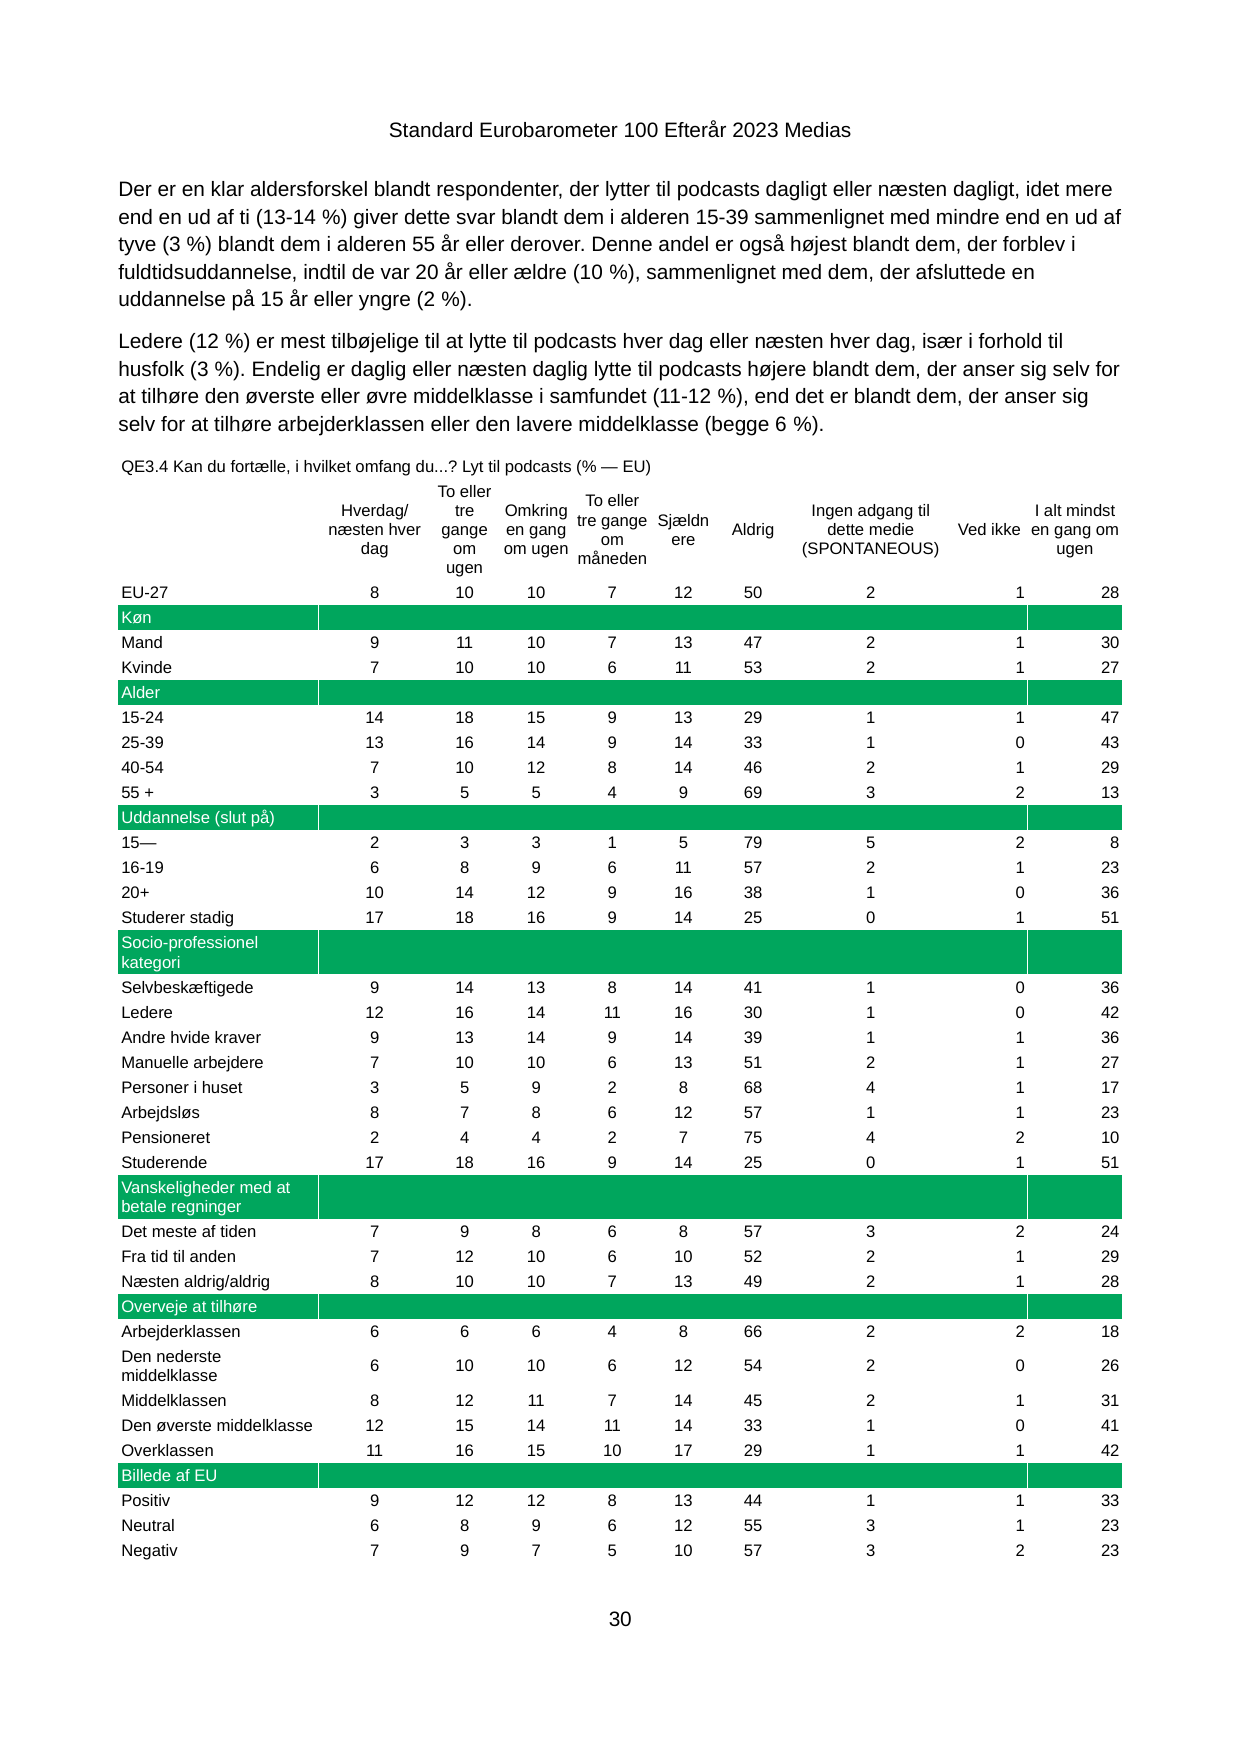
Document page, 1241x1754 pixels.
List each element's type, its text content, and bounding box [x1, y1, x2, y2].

table_cell 8 [574, 975, 651, 999]
table_cell 23 [1028, 1513, 1122, 1538]
table_cell 10 [319, 880, 431, 905]
table_cell 9 [574, 1150, 651, 1174]
table_cell 4 [790, 1075, 951, 1099]
table_cell 15 [498, 705, 574, 730]
table_cell 10 [651, 1244, 716, 1269]
table_cell 28 [1028, 580, 1122, 605]
table_cell 3 [319, 780, 431, 805]
table_cell 11 [574, 1000, 651, 1024]
table_cell 9 [431, 1219, 498, 1244]
table_cell 33 [716, 1413, 790, 1438]
table_cell 6 [574, 1244, 651, 1269]
table_header QE3.4 Kan du fortælle, i hvilket omfang du...? Lyt til podcasts (% — EU) [118, 454, 951, 479]
table_cell 57 [716, 1538, 790, 1563]
table_cell 0 [951, 730, 1027, 755]
table_cell Personer i huset [118, 1075, 318, 1099]
table_cell 6 [319, 1344, 431, 1388]
table_cell 3 [431, 830, 498, 855]
table_cell [951, 680, 1027, 705]
table_cell 1 [574, 830, 651, 855]
table_cell 2 [790, 1319, 951, 1344]
table_cell 4 [431, 1125, 498, 1149]
table_cell 10 [1028, 1125, 1122, 1149]
table_cell 12 [651, 1100, 716, 1124]
table_cell Vanskeligheder med at betale regninger [118, 1175, 318, 1219]
table_cell 12 [498, 1488, 574, 1513]
table_cell 9 [319, 975, 431, 999]
table_cell [431, 605, 498, 630]
table_cell 43 [1028, 730, 1122, 755]
table_cell Fra tid til anden [118, 1244, 318, 1269]
table_cell [951, 1175, 1027, 1219]
table_cell [431, 805, 498, 830]
table_cell [1028, 680, 1122, 705]
table_cell 14 [651, 1388, 716, 1413]
table_cell [716, 605, 790, 630]
table_cell 10 [431, 580, 498, 605]
table_cell 27 [1028, 1050, 1122, 1074]
table_cell 10 [498, 1244, 574, 1269]
table_cell [651, 605, 716, 630]
table_cell 69 [716, 780, 790, 805]
table_cell 6 [498, 1319, 574, 1344]
table_cell [716, 930, 790, 974]
table_cell 1 [951, 705, 1027, 730]
table_cell 3 [790, 780, 951, 805]
table_cell 45 [716, 1388, 790, 1413]
table_cell 9 [498, 1513, 574, 1538]
table_cell [498, 930, 574, 974]
table_cell 1 [951, 855, 1027, 880]
table_cell 0 [951, 975, 1027, 999]
table_cell [651, 805, 716, 830]
table_cell 2 [790, 1269, 951, 1294]
table_cell [431, 1463, 498, 1488]
table_cell 5 [431, 780, 498, 805]
table_cell Negativ [118, 1538, 318, 1563]
table_cell 0 [951, 1344, 1027, 1388]
table_cell 6 [574, 1050, 651, 1074]
table_cell 1 [951, 1438, 1027, 1463]
table_cell 1 [951, 755, 1027, 780]
table_cell 3 [319, 1075, 431, 1099]
table_cell 11 [431, 630, 498, 655]
table_cell 25 [716, 905, 790, 930]
table_cell 15-24 [118, 705, 318, 730]
table_cell 14 [651, 905, 716, 930]
table_cell 2 [951, 780, 1027, 805]
table_cell 46 [716, 755, 790, 780]
table_cell 2 [790, 1388, 951, 1413]
table_cell 17 [319, 1150, 431, 1174]
table_cell 14 [651, 1413, 716, 1438]
table_cell 29 [716, 705, 790, 730]
table_cell 33 [1028, 1488, 1122, 1513]
table_cell 66 [716, 1319, 790, 1344]
table_cell 2 [951, 1319, 1027, 1344]
table_cell 42 [1028, 1000, 1122, 1024]
table_cell 30 [1028, 630, 1122, 655]
table_cell 18 [431, 1150, 498, 1174]
table_cell 8 [651, 1219, 716, 1244]
table_cell [716, 680, 790, 705]
table_cell 3 [498, 830, 574, 855]
table_cell 2 [790, 655, 951, 680]
table_cell 40-54 [118, 755, 318, 780]
table_cell 1 [951, 905, 1027, 930]
table_cell 7 [574, 1388, 651, 1413]
table_cell 8 [574, 1488, 651, 1513]
table_cell 2 [319, 830, 431, 855]
table_cell 12 [431, 1488, 498, 1513]
table_cell 10 [651, 1538, 716, 1563]
table_cell 8 [498, 1100, 574, 1124]
table_cell 5 [431, 1075, 498, 1099]
table_cell 2 [951, 1538, 1027, 1563]
table_cell 1 [951, 630, 1027, 655]
table_cell 6 [574, 655, 651, 680]
table_cell 23 [1028, 1538, 1122, 1563]
table_cell [1028, 930, 1122, 974]
table_cell 1 [951, 1025, 1027, 1049]
table_cell 7 [574, 1269, 651, 1294]
table_cell 75 [716, 1125, 790, 1149]
table_cell 1 [951, 1100, 1027, 1124]
table_cell 16 [431, 1000, 498, 1024]
table_cell 6 [574, 855, 651, 880]
table_cell 10 [574, 1438, 651, 1463]
table_cell 2 [574, 1075, 651, 1099]
table_cell Næsten aldrig/aldrig [118, 1269, 318, 1294]
table_cell 17 [1028, 1075, 1122, 1099]
table_cell Selvbeskæftigede [118, 975, 318, 999]
table_cell 7 [574, 630, 651, 655]
table_cell Overklassen [118, 1438, 318, 1463]
table_cell [651, 680, 716, 705]
table_cell 2 [790, 1244, 951, 1269]
table_cell Den øverste middelklasse [118, 1413, 318, 1438]
table_cell Ingen adgang til dette medie (SPONTANEOUS) [790, 479, 951, 580]
table_cell [651, 1175, 716, 1219]
table_cell 20+ [118, 880, 318, 905]
table_cell Kvinde [118, 655, 318, 680]
table_cell 1 [951, 655, 1027, 680]
table_cell [716, 1175, 790, 1219]
table_cell 2 [319, 1125, 431, 1149]
table_cell [319, 930, 431, 974]
table_cell 8 [319, 580, 431, 605]
table_cell 4 [498, 1125, 574, 1149]
table_cell 3 [790, 1513, 951, 1538]
table_cell 18 [431, 705, 498, 730]
table_cell 1 [790, 730, 951, 755]
table_cell [651, 930, 716, 974]
table_cell 12 [431, 1244, 498, 1269]
table_cell 7 [651, 1125, 716, 1149]
table_cell 9 [319, 1025, 431, 1049]
table_cell 8 [319, 1388, 431, 1413]
table_cell 17 [319, 905, 431, 930]
table_cell 10 [431, 655, 498, 680]
table_cell 3 [790, 1538, 951, 1563]
table_cell 5 [790, 830, 951, 855]
table_cell [951, 1294, 1027, 1319]
table_cell 0 [790, 905, 951, 930]
table_cell 50 [716, 580, 790, 605]
table_cell Andre hvide kraver [118, 1025, 318, 1049]
table_cell 36 [1028, 975, 1122, 999]
table_cell [790, 1175, 951, 1219]
table_cell 1 [951, 580, 1027, 605]
table_cell [1028, 1463, 1122, 1488]
table_cell [431, 680, 498, 705]
table_cell [319, 1294, 431, 1319]
table_cell 1 [790, 1100, 951, 1124]
table_cell 13 [651, 705, 716, 730]
table_cell 9 [498, 1075, 574, 1099]
table_cell 55 [716, 1513, 790, 1538]
table_cell 1 [790, 975, 951, 999]
table_cell 7 [431, 1100, 498, 1124]
table_cell 14 [498, 1413, 574, 1438]
table_cell 0 [951, 880, 1027, 905]
table_cell 15— [118, 830, 318, 855]
table_cell Manuelle arbejdere [118, 1050, 318, 1074]
table_cell 1 [951, 1244, 1027, 1269]
table_cell 44 [716, 1488, 790, 1513]
table_cell To eller tre gange om måneden [574, 479, 651, 580]
table_cell [1028, 1175, 1122, 1219]
table_cell [574, 1463, 651, 1488]
table_cell Hverdag/næsten hver dag [319, 479, 431, 580]
table_cell I alt mindst en gang om ugen [1028, 479, 1122, 580]
table_cell 1 [951, 1050, 1027, 1074]
table_cell 49 [716, 1269, 790, 1294]
table_cell 0 [951, 1000, 1027, 1024]
table_cell 51 [1028, 905, 1122, 930]
table_cell 1 [951, 1388, 1027, 1413]
table_cell 8 [498, 1219, 574, 1244]
table_cell 51 [716, 1050, 790, 1074]
table_header [1028, 454, 1122, 479]
table_cell [790, 1294, 951, 1319]
table_cell 16 [431, 730, 498, 755]
table_cell 24 [1028, 1219, 1122, 1244]
table_cell 12 [651, 1344, 716, 1388]
table_cell 2 [790, 630, 951, 655]
table_cell 1 [951, 1075, 1027, 1099]
table_cell 2 [790, 1050, 951, 1074]
table_cell 14 [319, 705, 431, 730]
table_cell [431, 930, 498, 974]
table_cell 11 [319, 1438, 431, 1463]
table_cell 57 [716, 1219, 790, 1244]
table_cell 8 [431, 1513, 498, 1538]
table_cell 0 [790, 1150, 951, 1174]
table_cell 33 [716, 730, 790, 755]
table_cell 14 [498, 1025, 574, 1049]
table_cell 12 [498, 880, 574, 905]
table_cell [498, 605, 574, 630]
table_cell [951, 605, 1027, 630]
table_cell 2 [790, 1344, 951, 1388]
table_cell 2 [951, 1219, 1027, 1244]
table_cell 2 [790, 755, 951, 780]
table_cell 15 [431, 1413, 498, 1438]
table_cell 41 [1028, 1413, 1122, 1438]
table_cell 13 [431, 1025, 498, 1049]
table_cell 68 [716, 1075, 790, 1099]
table_cell 16 [498, 905, 574, 930]
table_cell 55 + [118, 780, 318, 805]
table_cell 7 [319, 1244, 431, 1269]
table_cell [951, 930, 1027, 974]
table_cell 8 [319, 1100, 431, 1124]
table_cell 12 [319, 1000, 431, 1024]
table_cell [498, 1294, 574, 1319]
table_cell 36 [1028, 880, 1122, 905]
table_cell 6 [574, 1219, 651, 1244]
table_cell [790, 605, 951, 630]
table_cell 23 [1028, 855, 1122, 880]
table_cell [651, 1294, 716, 1319]
table_cell 9 [574, 905, 651, 930]
table_cell Neutral [118, 1513, 318, 1538]
table_cell Arbejderklassen [118, 1319, 318, 1344]
table_cell 4 [574, 780, 651, 805]
table_cell 1 [790, 1025, 951, 1049]
table_cell 9 [651, 780, 716, 805]
table_cell 2 [951, 1125, 1027, 1149]
table_cell 41 [716, 975, 790, 999]
table_cell 1 [790, 880, 951, 905]
table_cell 5 [498, 780, 574, 805]
table_cell 11 [498, 1388, 574, 1413]
table_cell Billede af EU [118, 1463, 318, 1488]
table_cell 13 [651, 1050, 716, 1074]
table_cell 9 [319, 1488, 431, 1513]
table_cell Mand [118, 630, 318, 655]
table_cell Ved ikke [951, 479, 1027, 580]
table_cell To eller tre gange om ugen [431, 479, 498, 580]
table_cell 9 [574, 880, 651, 905]
table_cell 16 [651, 1000, 716, 1024]
table_cell 53 [716, 655, 790, 680]
table_cell [574, 1294, 651, 1319]
table_cell Positiv [118, 1488, 318, 1513]
table_cell 25-39 [118, 730, 318, 755]
table_cell 7 [498, 1538, 574, 1563]
table_cell 6 [319, 1319, 431, 1344]
table_cell 27 [1028, 655, 1122, 680]
table_cell 18 [431, 905, 498, 930]
table_cell 7 [319, 1050, 431, 1074]
table_cell 14 [431, 975, 498, 999]
table_cell 16 [431, 1438, 498, 1463]
table_cell Alder [118, 680, 318, 705]
table_cell [716, 1463, 790, 1488]
table_cell 5 [651, 830, 716, 855]
table_cell 12 [431, 1388, 498, 1413]
table_cell 2 [790, 580, 951, 605]
table_cell 6 [431, 1319, 498, 1344]
table_cell 47 [716, 630, 790, 655]
table_cell [1028, 605, 1122, 630]
table_cell 1 [951, 1488, 1027, 1513]
table_cell [1028, 805, 1122, 830]
table_cell 7 [319, 1538, 431, 1563]
table_cell [1028, 1294, 1122, 1319]
table_cell [574, 930, 651, 974]
table_cell 10 [498, 1269, 574, 1294]
table_cell 12 [651, 1513, 716, 1538]
table_cell [574, 1175, 651, 1219]
table_cell 6 [319, 855, 431, 880]
table_cell 10 [498, 630, 574, 655]
table_cell Pensioneret [118, 1125, 318, 1149]
table_cell [574, 680, 651, 705]
table_cell 51 [1028, 1150, 1122, 1174]
table_cell 4 [574, 1319, 651, 1344]
table_cell 10 [498, 1344, 574, 1388]
table_cell Det meste af tiden [118, 1219, 318, 1244]
table_cell 11 [574, 1413, 651, 1438]
table_cell 0 [951, 1413, 1027, 1438]
table_cell 9 [574, 730, 651, 755]
table_cell [319, 1463, 431, 1488]
table_cell [498, 1463, 574, 1488]
table_cell 16 [498, 1150, 574, 1174]
table_cell 10 [498, 655, 574, 680]
table_cell 36 [1028, 1025, 1122, 1049]
table_cell 1 [790, 1000, 951, 1024]
text Der er en klar aldersforskel blandt respondenter, der lytter til podcasts dagligt eller næsten dagligt, idet mere end en ud af ti (13-14 %) giver dette svar blandt dem i alderen 15-39 sammenlignet med mindre end en ud af tyve (3 %) blandt dem i alderen 55 år eller derover. Denne andel er også højest blandt dem, der forblev i fuldtidsuddannelse, indtil de var 20 år eller ældre (10 %), sammenlignet med dem, der afsluttede en uddannelse på 15 år eller yngre (2 %). [118, 177, 1122, 311]
table_cell 14 [651, 975, 716, 999]
table_cell [498, 680, 574, 705]
table_cell Studerende [118, 1150, 318, 1174]
table_cell 26 [1028, 1344, 1122, 1388]
table_cell [790, 1463, 951, 1488]
table_cell Den nederste middelklasse [118, 1344, 318, 1388]
table_cell 8 [319, 1269, 431, 1294]
table_cell 29 [1028, 1244, 1122, 1269]
table_cell Overveje at tilhøre [118, 1294, 318, 1319]
table_cell [118, 479, 318, 580]
table_cell 3 [790, 1219, 951, 1244]
table_cell 25 [716, 1150, 790, 1174]
table_cell 8 [651, 1075, 716, 1099]
table_cell 1 [951, 1150, 1027, 1174]
table_cell 39 [716, 1025, 790, 1049]
table_cell 7 [319, 755, 431, 780]
table_cell 57 [716, 855, 790, 880]
table_cell 6 [319, 1513, 431, 1538]
table_cell 10 [498, 1050, 574, 1074]
table_cell [790, 805, 951, 830]
table_cell 14 [498, 730, 574, 755]
table_cell [716, 805, 790, 830]
table_cell 10 [431, 755, 498, 780]
table_cell 31 [1028, 1388, 1122, 1413]
table_cell 11 [651, 655, 716, 680]
table_cell 1 [790, 1413, 951, 1438]
table_cell 1 [951, 1513, 1027, 1538]
table_cell 30 [716, 1000, 790, 1024]
table_cell 1 [790, 1488, 951, 1513]
table_cell 29 [716, 1438, 790, 1463]
table_cell 10 [431, 1050, 498, 1074]
table_cell 1 [790, 705, 951, 730]
table_cell 14 [498, 1000, 574, 1024]
table_cell 6 [574, 1344, 651, 1388]
table_cell 6 [574, 1100, 651, 1124]
table_cell 13 [651, 1269, 716, 1294]
table_cell 8 [651, 1319, 716, 1344]
table_cell EU-27 [118, 580, 318, 605]
table_cell 14 [651, 1150, 716, 1174]
table_cell 10 [431, 1344, 498, 1388]
table_cell [574, 605, 651, 630]
table_cell [431, 1175, 498, 1219]
table_cell 54 [716, 1344, 790, 1388]
table_cell 14 [651, 730, 716, 755]
table_cell 79 [716, 830, 790, 855]
table_cell 1 [790, 1438, 951, 1463]
table_cell 52 [716, 1244, 790, 1269]
table_cell [790, 930, 951, 974]
table_cell 16 [651, 880, 716, 905]
table_cell [790, 680, 951, 705]
table_cell 16-19 [118, 855, 318, 880]
table_cell 29 [1028, 755, 1122, 780]
table_cell 38 [716, 880, 790, 905]
table_cell 47 [1028, 705, 1122, 730]
table_cell 1 [951, 1269, 1027, 1294]
table_cell 4 [790, 1125, 951, 1149]
table_cell [431, 1294, 498, 1319]
table_cell Arbejdsløs [118, 1100, 318, 1124]
table_cell [319, 605, 431, 630]
text Ledere (12 %) er mest tilbøjelige til at lytte til podcasts hver dag eller næsten hver dag, især i forhold til husfolk (3 %). Endelig er daglig eller næsten daglig lytte til podcasts højere blandt dem, der anser sig selv for at tilhøre den øverste eller øvre middelklasse i samfundet (11-12 %), end det er blandt dem, der anser sig selv for at tilhøre arbejderklassen eller den lavere middelklasse (begge 6 %). [118, 329, 1122, 436]
table_header [951, 454, 1027, 479]
table_cell 2 [790, 855, 951, 880]
table_cell 13 [319, 730, 431, 755]
table_cell 8 [1028, 830, 1122, 855]
table_cell 8 [574, 755, 651, 780]
table_cell [319, 805, 431, 830]
table_cell 10 [498, 580, 574, 605]
table_cell [498, 805, 574, 830]
table_cell 5 [574, 1538, 651, 1563]
table_cell Socio-professionel kategori [118, 930, 318, 974]
table_cell [716, 1294, 790, 1319]
table_cell [498, 1175, 574, 1219]
table_cell 23 [1028, 1100, 1122, 1124]
table_cell [651, 1463, 716, 1488]
table_cell 13 [651, 630, 716, 655]
table_cell 9 [431, 1538, 498, 1563]
table_cell 13 [498, 975, 574, 999]
table_cell 28 [1028, 1269, 1122, 1294]
table_cell 12 [319, 1413, 431, 1438]
table_cell Studerer stadig [118, 905, 318, 930]
table_cell 14 [431, 880, 498, 905]
table_cell 14 [651, 1025, 716, 1049]
table_cell [951, 1463, 1027, 1488]
table_cell 15 [498, 1438, 574, 1463]
table_cell 10 [431, 1269, 498, 1294]
table_cell 7 [319, 1219, 431, 1244]
table_cell 7 [574, 580, 651, 605]
table_cell 9 [574, 1025, 651, 1049]
table_cell 9 [319, 630, 431, 655]
table_cell 13 [651, 1488, 716, 1513]
table_cell 7 [319, 655, 431, 680]
table_cell [951, 805, 1027, 830]
table_cell 11 [651, 855, 716, 880]
table_cell Omkring en gang om ugen [498, 479, 574, 580]
table_cell Ledere [118, 1000, 318, 1024]
table_cell 12 [498, 755, 574, 780]
table_cell 57 [716, 1100, 790, 1124]
table_cell 18 [1028, 1319, 1122, 1344]
table_cell 2 [574, 1125, 651, 1149]
table_cell 12 [651, 580, 716, 605]
table_cell 8 [431, 855, 498, 880]
table_cell 13 [1028, 780, 1122, 805]
table_cell 17 [651, 1438, 716, 1463]
table_cell [319, 1175, 431, 1219]
table_cell Aldrig [716, 479, 790, 580]
table_cell Uddannelse (slut på) [118, 805, 318, 830]
table_cell Sjældnere [651, 479, 716, 580]
table_cell 6 [574, 1513, 651, 1538]
table_cell Køn [118, 605, 318, 630]
table_cell Middelklassen [118, 1388, 318, 1413]
table_cell [574, 805, 651, 830]
table_cell 42 [1028, 1438, 1122, 1463]
table_cell [319, 680, 431, 705]
table_cell 9 [498, 855, 574, 880]
table_cell 9 [574, 705, 651, 730]
table_cell 14 [651, 755, 716, 780]
table_cell 2 [951, 830, 1027, 855]
